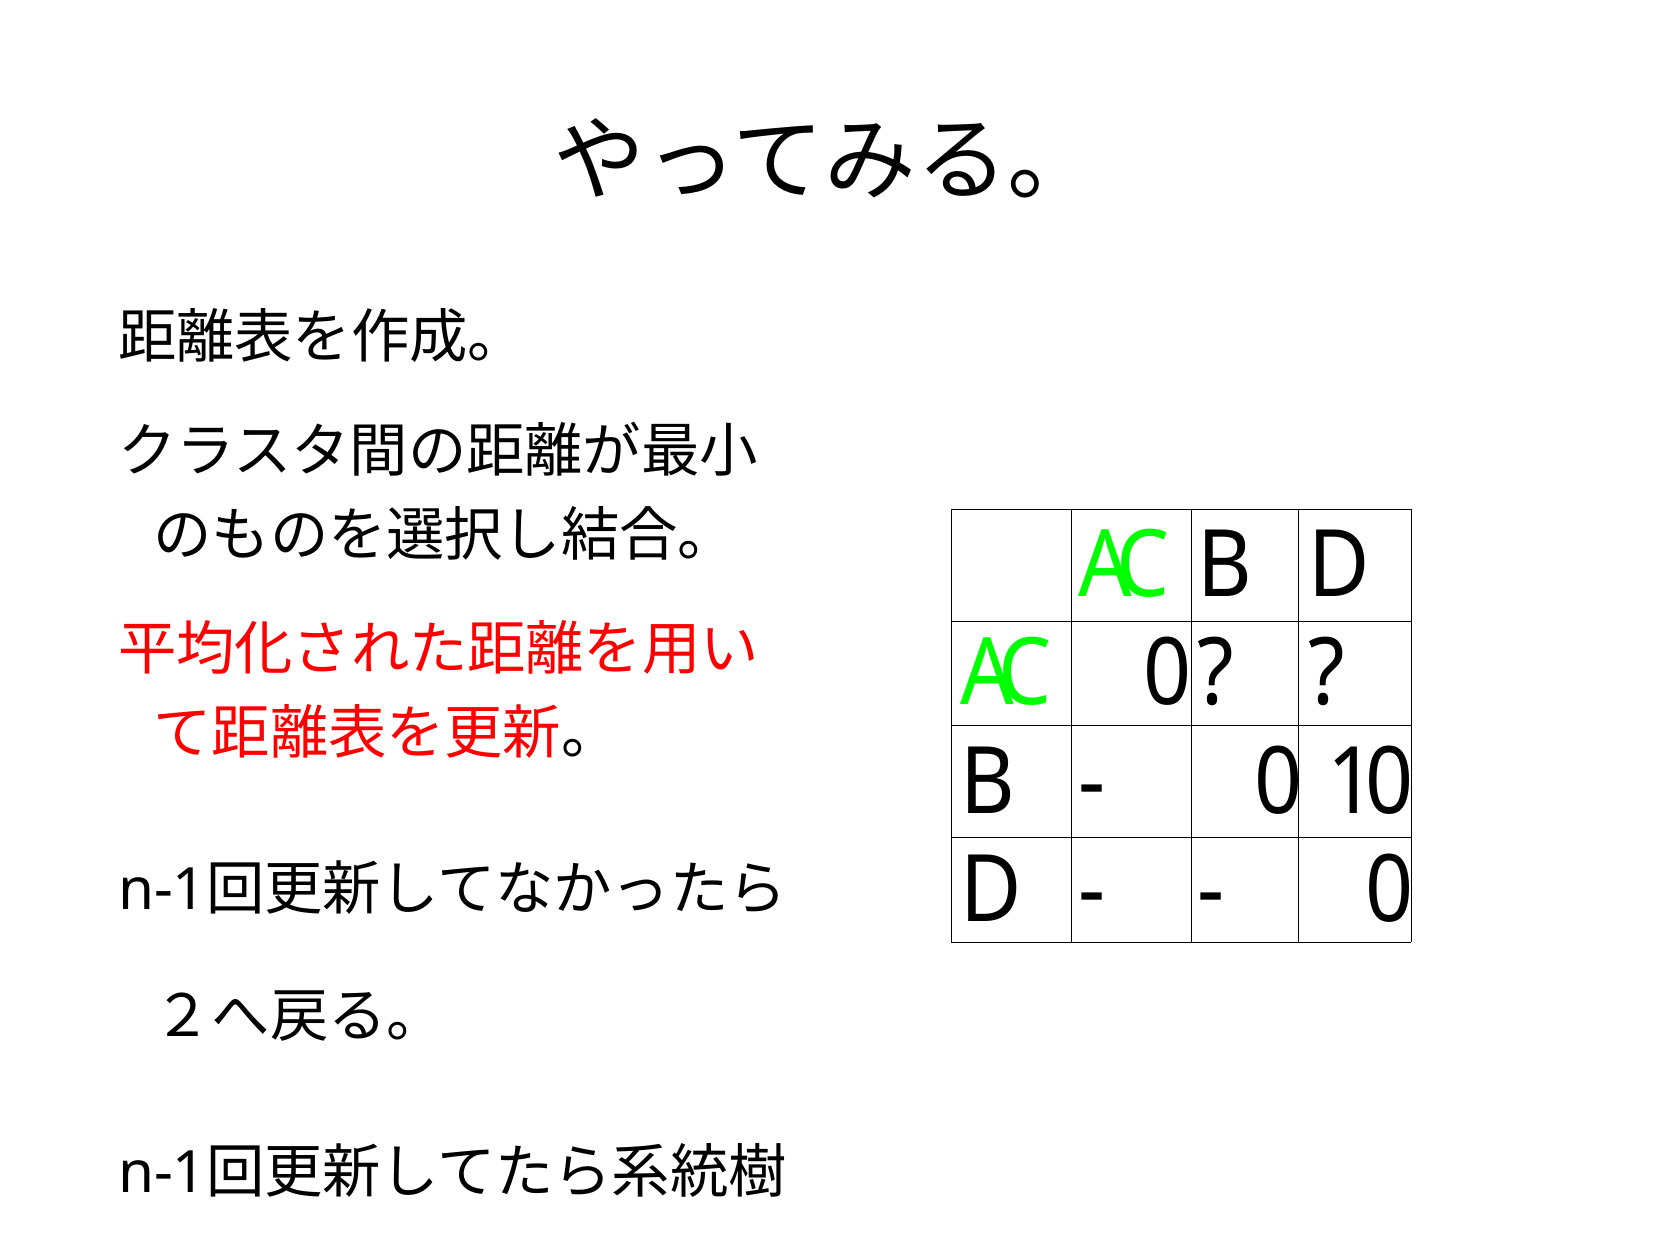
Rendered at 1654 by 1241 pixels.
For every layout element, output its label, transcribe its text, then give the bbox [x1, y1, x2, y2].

list 距離表を作成。 クラスタ間の距離が最小のものを選択し結合。 平均化された距離を用いて距離表を更新。 n-1回更新してなかったら２へ戻る。 n-1回更新してたら系統樹を出力。 [82, 290, 809, 1109]
chart [944, 501, 1421, 1063]
title やってみる。 [82, 49, 1571, 257]
